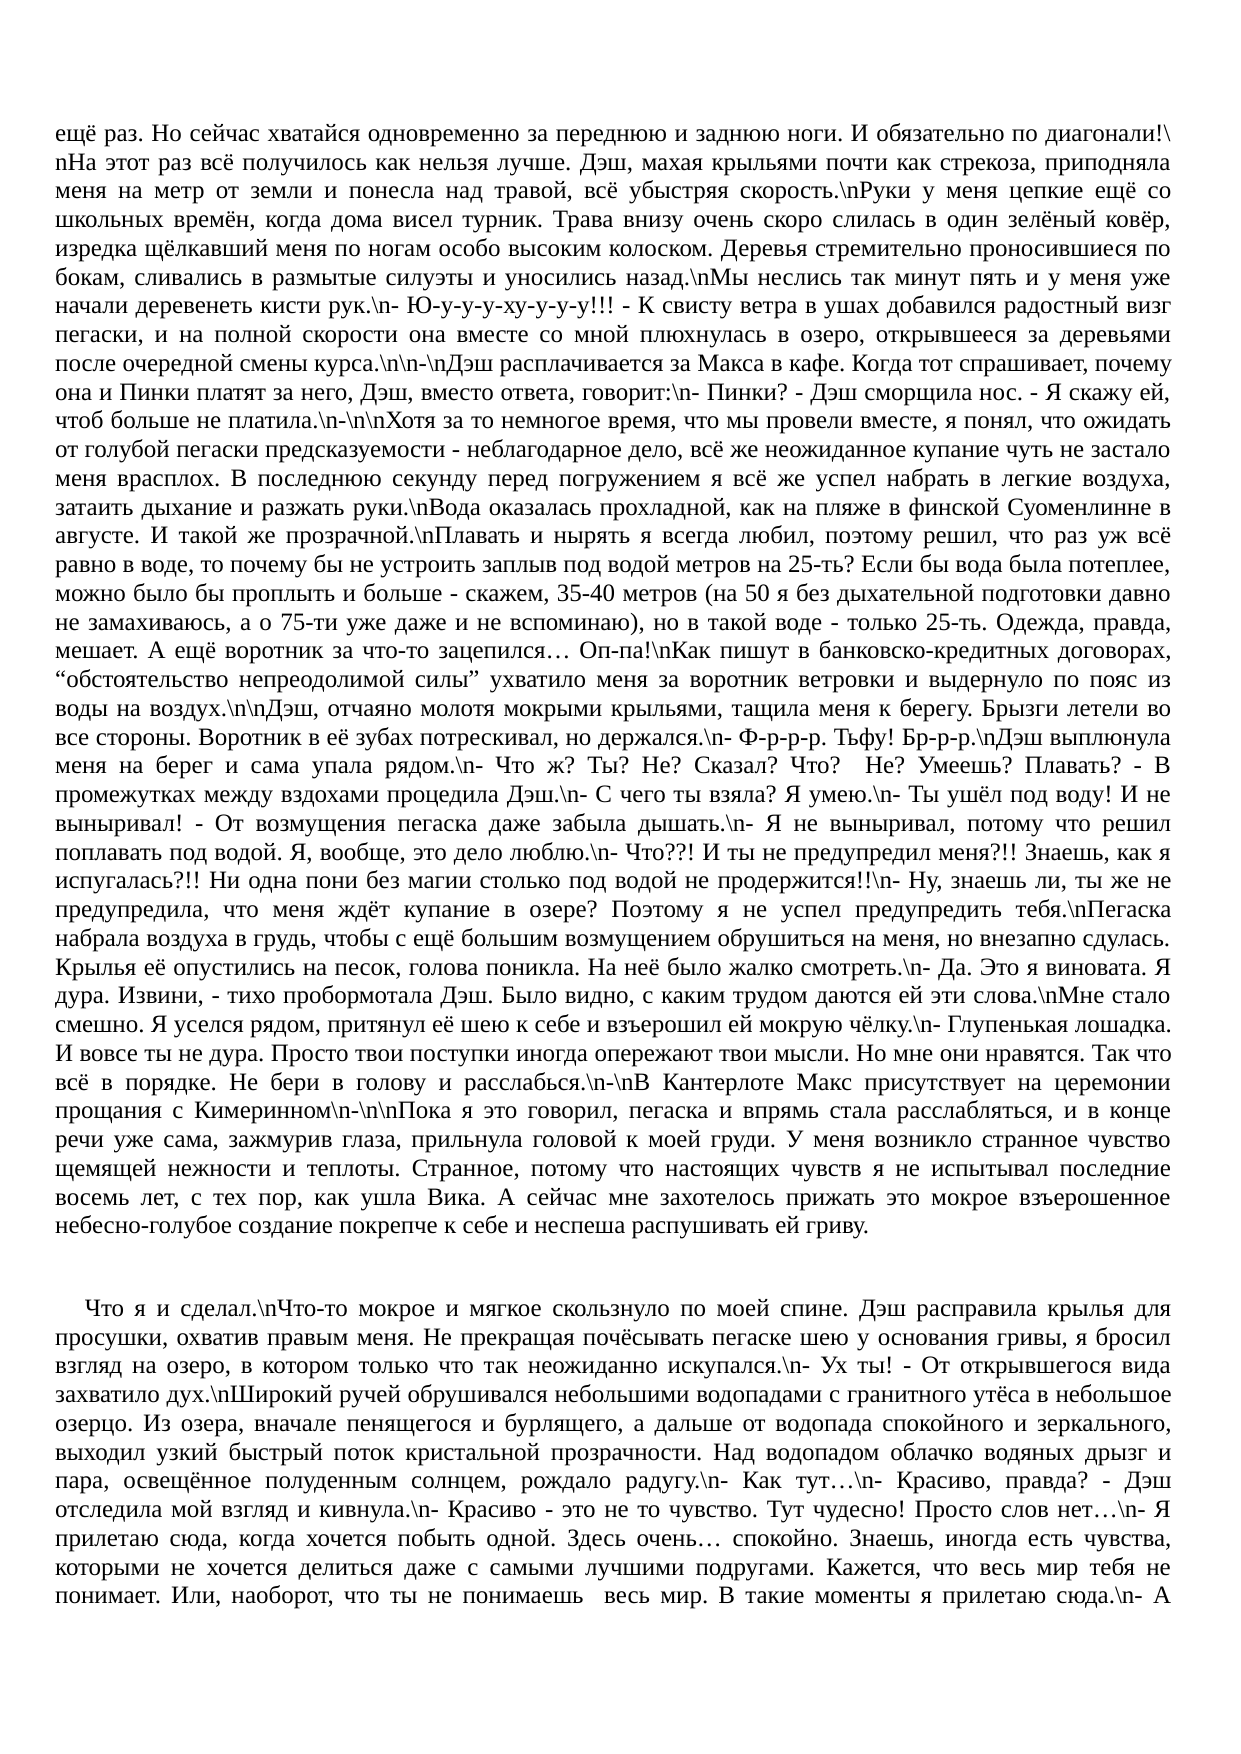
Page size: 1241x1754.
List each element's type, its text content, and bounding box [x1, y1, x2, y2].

text Что я и сделал.\nЧто-то мокрое и мягкое скользнуло по моей спине. Дэш расправила крылья для просушки, охватив правым меня. Не прекращая почёсывать пегаске шею у основания гривы, я бросил взгляд на озеро, в котором только что так неожиданно искупался.\n- Ух ты! - От открывшегося вида захватило дух.\nШирокий ручей обрушивался небольшими водопадами с гранитного утёса в небольшое озерцо. Из озера, вначале пенящегося и бурлящего, а дальше от водопада спокойного и зеркального, выходил узкий быстрый поток кристальной прозрачности. Над водопадом облачко водяных дрызг и пара, освещённое полуденным солнцем, рождало радугу.\n- Как тут…\n- Красиво, правда? - Дэш отследила мой взгляд и кивнула.\n- Красиво - это не то чувство. Тут чудесно! Просто слов нет…\n- Я прилетаю сюда, когда хочется побыть одной. Здесь очень… спокойно. Знаешь, иногда есть чувства, которыми не хочется делиться даже с самыми лучшими подругами. Кажется, что весь мир тебя не понимает. Или, наоборот, что ты не понимаешь весь мир. В такие моменты я прилетаю сюда.\n- А [55, 1293, 1172, 1609]
text ещё раз. Но сейчас хватайся одновременно за переднюю и заднюю ноги. И обязательно по диагонали!\nНа этот раз всё получилось как нельзя лучше. Дэш, махая крыльями почти как стрекоза, приподняла меня на метр от земли и понесла над травой, всё убыстряя скорость.\nРуки у меня цепкие ещё со школьных времён, когда дома висел турник. Трава внизу очень скоро слилась в один зелёный ковёр, изредка щёлкавший меня по ногам особо высоким колоском. Деревья стремительно проносившиеся по бокам, сливались в размытые силуэты и уносились назад.\nМы неслись так минут пять и у меня уже начали деревенеть кисти рук.\n- Ю-у-у-у-ху-у-у-у!!! - К свисту ветра в ушах добавился радостный визг пегаски, и на полной скорости она вместе со мной плюхнулась в озеро, открывшееся за деревьями после очередной смены курса.\n\n-\nДэш расплачивается за Макса в кафе. Когда тот спрашивает, почему она и Пинки платят за него, Дэш, вместо ответа, говорит:\n- Пинки? - Дэш сморщила нос. - Я скажу ей, чтоб больше не платила.\n-\n\nХотя за то немногое время, что мы провели вместе, я понял, что ожидать от голубой пегаски предсказуемости - неблагодарное дело, всё же неожиданное купание чуть не застало меня врасплох. В последнюю секунду перед погружением я всё же успел набрать в легкие воздуха, затаить дыхание и разжать руки.\nВода оказалась прохладной, как на пляже в финской Суоменлинне в августе. И такой же прозрачной.\nПлавать и нырять я всегда любил, поэтому решил, что раз уж всё равно в воде, то почему бы не устроить заплыв под водой метров на 25-ть? Если бы вода была потеплее, можно было бы проплыть и больше - скажем, 35-40 метров (на 50 я без дыхательной подготовки давно не замахиваюсь, а о 75-ти уже даже и не вспоминаю), но в такой воде - только 25-ть. Одежда, правда, мешает. А ещё воротник за что-то зацепился… Оп-па!\nКак пишут в банковско-кредитных договорах, “обстоятельство непреодолимой силы” ухватило меня за воротник ветровки и выдернуло по пояс из воды на воздух.\n\nДэш, отчаяно молотя мокрыми крыльями, тащила меня к берегу. Брызги летели во все стороны. Воротник в её зубах потрескивал, но держался.\n- Ф-р-р-р. Тьфу! Бр-р-р.\nДэш выплюнула меня на берег и сама упала рядом.\n- Что ж? Ты? Не? Сказал? Что? Не? Умеешь? Плавать? - В промежутках между вздохами процедила Дэш.\n- С чего ты взяла? Я умею.\n- Ты ушёл под воду! И не выныривал! - От возмущения пегаска даже забыла дышать.\n- Я не выныривал, потому что решил поплавать под водой. Я, вообще, это дело люблю.\n- Что??! И ты не предупредил меня?!! Знаешь, как я испугалась?!! Ни одна пони без магии столько под водой не продержится!!\n- Ну, знаешь ли, ты же не предупредила, что меня ждёт купание в озере? Поэтому я не успел предупредить тебя.\nПегаска набрала воздуха в грудь, чтобы с ещё большим возмущением обрушиться на меня, но внезапно сдулась. Крылья её опустились на песок, голова поникла. На неё было жалко смотреть.\n- Да. Это я виновата. Я дура. Извини, - тихо пробормотала Дэш. Было видно, с каким трудом даются ей эти слова.\nМне стало смешно. Я уселся рядом, притянул её шею к себе и взъерошил ей мокрую чёлку.\n- Глупенькая лошадка. И вовсе ты не дура. Просто твои поступки иногда опережают твои мысли. Но мне они нравятся. Так что всё в порядке. Не бери в голову и расслабься.\n-\nВ Кантерлоте Макс присутствует на церемонии прощания с Кимеринном\n-\n\nПока я это говорил, пегаска и впрямь стала расслабляться, и в конце речи уже сама, зажмурив глаза, прильнула головой к моей груди. У меня возникло странное чувство щемящей нежности и теплоты. Странное, потому что настоящих чувств я не испытывал последние восемь лет, с тех пор, как ушла Вика. А сейчас мне захотелось прижать это мокрое взъерошенное небесно-голубое создание покрепче к себе и неспеша распушивать ей гриву. [55, 118, 1172, 1239]
